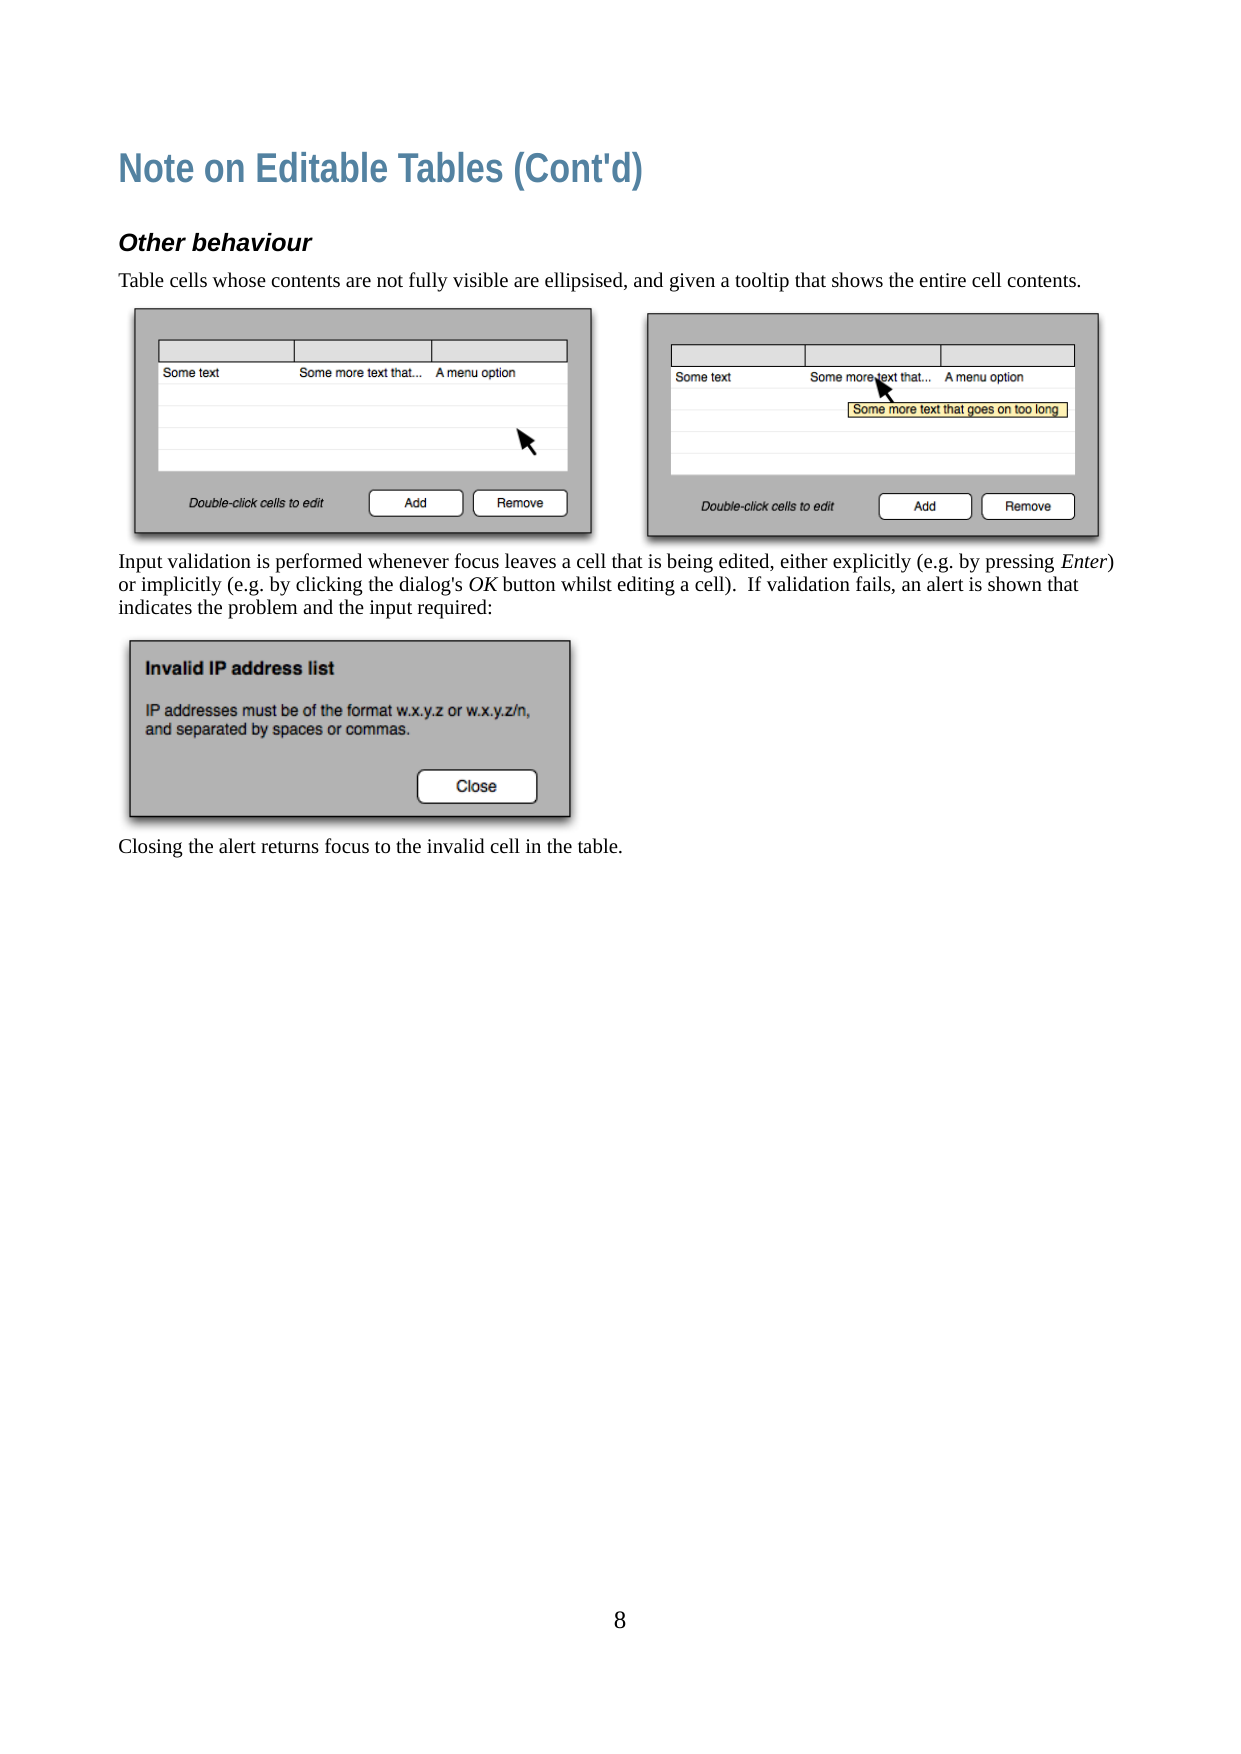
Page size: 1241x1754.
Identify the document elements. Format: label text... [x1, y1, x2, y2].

subtitle Other behaviour [118, 228, 1122, 256]
picture [123, 301, 602, 548]
picture [115, 631, 583, 836]
picture [636, 306, 1109, 551]
text Input validation is performed whenever focus leaves a cell that is being edited, either explicitly (e.g. by pressing Enter) or implicitly (e.g. by clicking the dialog's OK button whilst editing a cell). If validation fails, an alert is shown that indicates the problem and the input required: [118, 304, 1122, 619]
text Closing the alert returns focus to the invalid cell in the table. [118, 836, 1122, 858]
subtitle Note on Editable Tables (Cont'd) [118, 143, 1122, 191]
text Table cells whose contents are not fully visible are ellipsised, and given a tooltip that shows the entire cell contents. [118, 269, 1122, 292]
